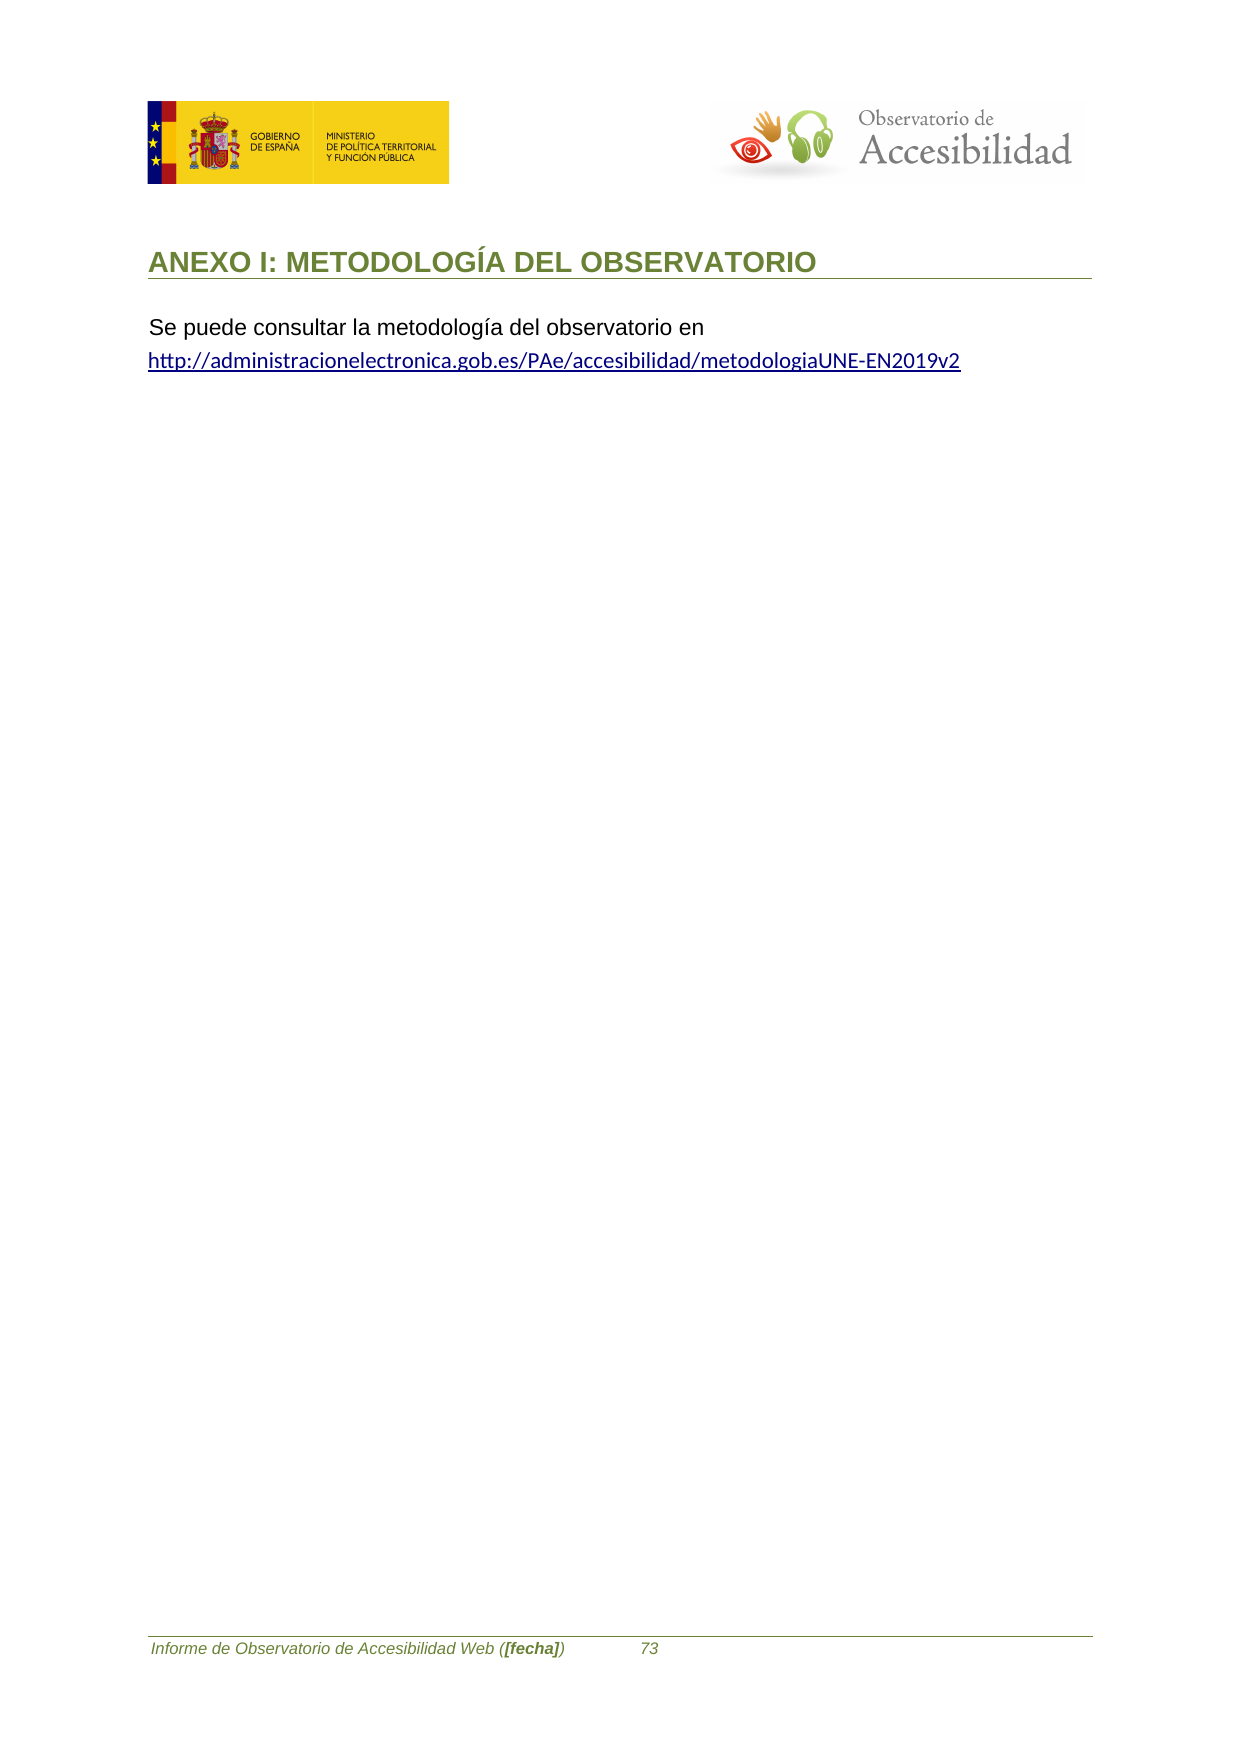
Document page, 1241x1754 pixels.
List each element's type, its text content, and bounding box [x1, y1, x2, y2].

text Se puede consultar la metodología del observatorio en http://administracionelectronica.gob.es/PAe/accesibilidad/metodologiaUNE-EN2019v2 [148, 314, 1092, 374]
picture [710, 101, 1086, 184]
subtitle ANEXO I: Metodología del Observatorio [148, 245, 1092, 278]
picture [147, 101, 450, 184]
